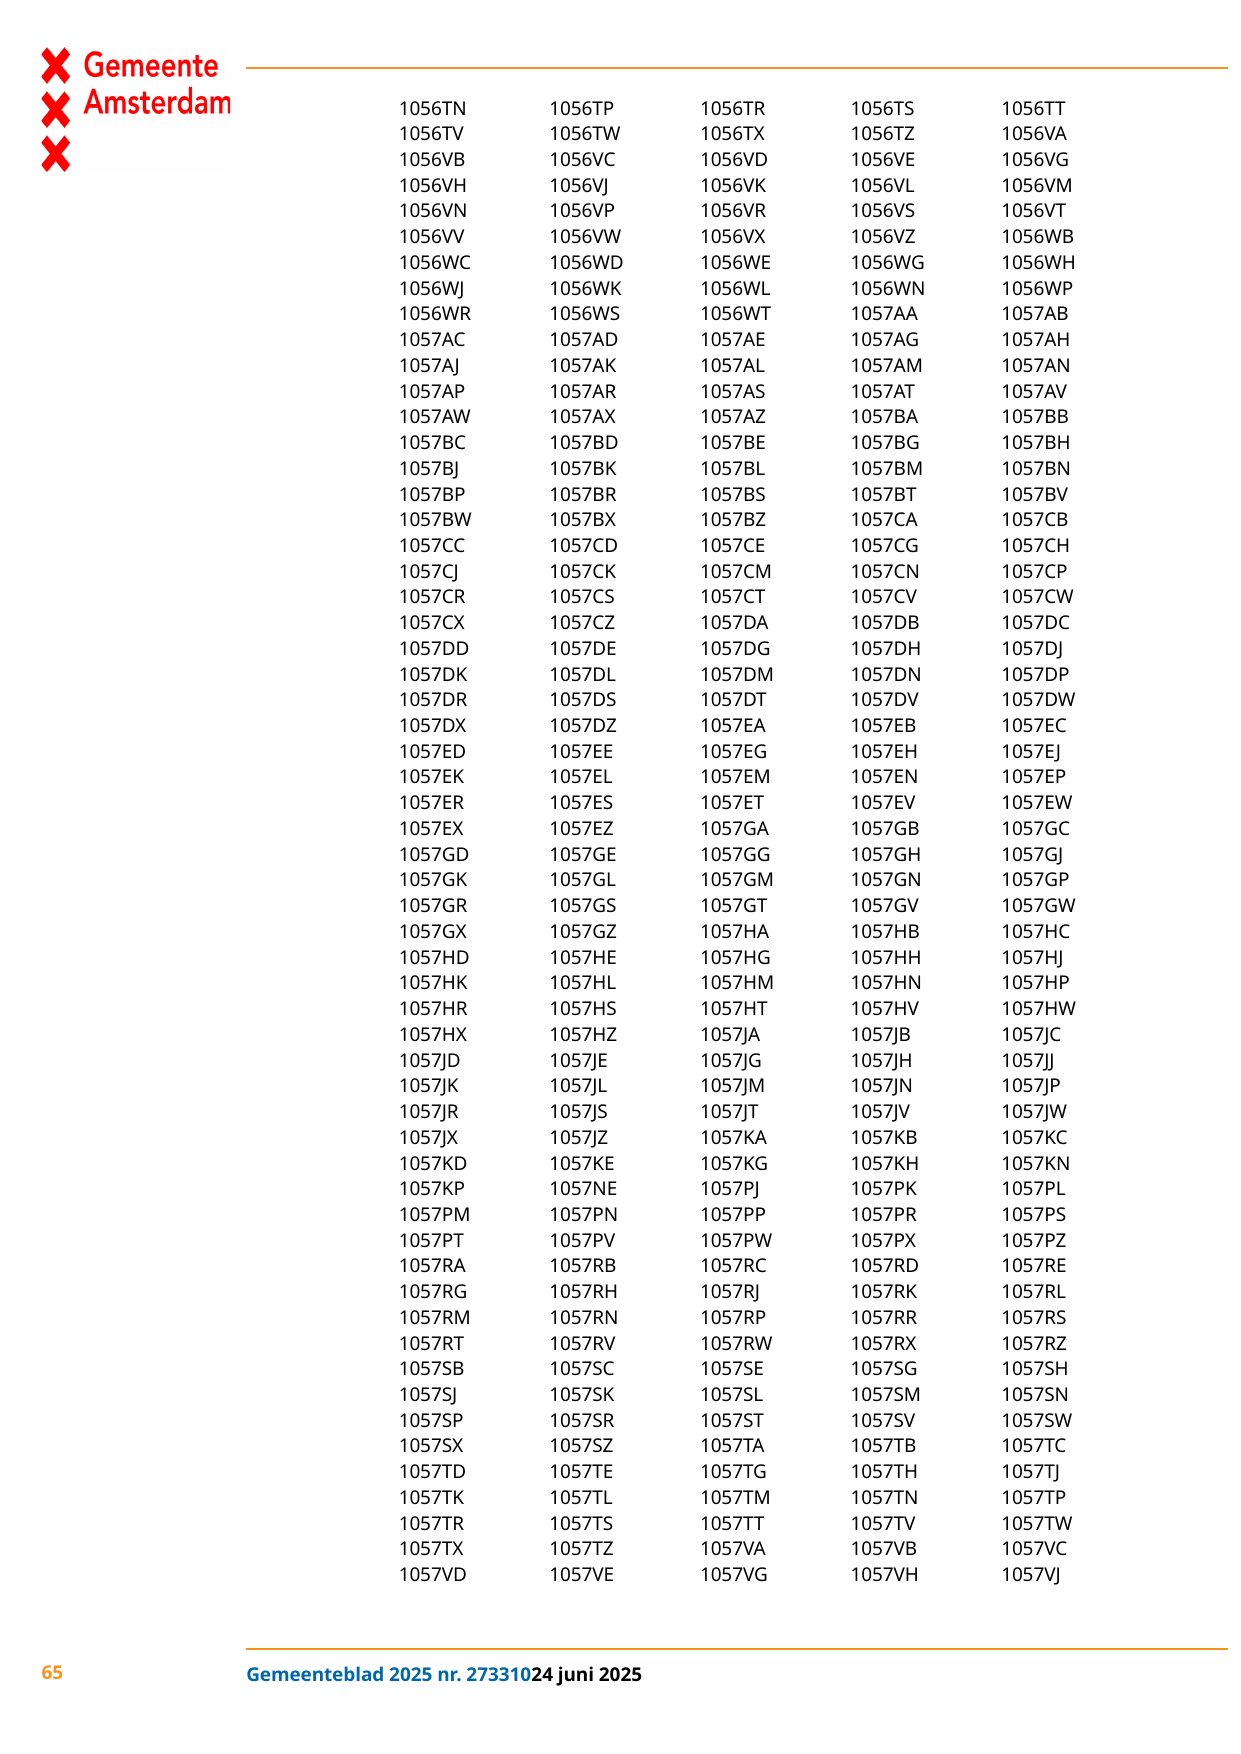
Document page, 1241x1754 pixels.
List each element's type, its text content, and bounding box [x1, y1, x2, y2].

table_cell 1057DT [700, 687, 850, 712]
table_cell 1057GB [850, 815, 1001, 841]
table_cell 1057GM [700, 867, 850, 892]
table_cell [248, 1150, 398, 1175]
table_cell 1057GT [700, 893, 850, 918]
table_cell 1057EZ [549, 815, 700, 841]
table_cell 1056VL [850, 172, 1001, 198]
table_cell 1056WB [1001, 224, 1152, 249]
table_cell [248, 429, 398, 455]
table_cell 1056WP [1001, 275, 1152, 301]
table_cell 1057AT [850, 378, 1001, 403]
table_cell 1056VS [850, 198, 1001, 223]
table_cell 1057AC [399, 326, 549, 352]
table_cell [248, 558, 398, 584]
table_cell 1057AV [1001, 378, 1152, 403]
table_cell 1057BC [399, 429, 549, 455]
table_cell 1056VG [1001, 146, 1152, 172]
table_cell 1056WJ [399, 275, 549, 301]
table_cell 1057EB [850, 712, 1001, 738]
table_cell 1057RX [850, 1330, 1001, 1356]
table_cell 1057KC [1001, 1124, 1152, 1150]
table_cell [248, 1381, 398, 1407]
table_cell [248, 609, 398, 635]
table_cell 1057GL [549, 867, 700, 892]
table_cell 1057DJ [1001, 635, 1152, 661]
table_cell 1056VV [399, 224, 549, 249]
table_cell 1057KE [549, 1150, 700, 1175]
table_cell 1056VB [399, 146, 549, 172]
table_cell 1057AL [700, 352, 850, 378]
table_cell 1057AG [850, 326, 1001, 352]
table_cell 1057HZ [549, 1021, 700, 1047]
table_cell 1057JC [1001, 1021, 1152, 1047]
table_cell 1057TW [1001, 1510, 1152, 1536]
table_cell [248, 1047, 398, 1072]
table_cell 1057KG [700, 1150, 850, 1175]
table_cell 1057EM [700, 764, 850, 789]
table_cell 1056VT [1001, 198, 1152, 223]
table_cell [248, 1407, 398, 1433]
table_cell 1056TZ [850, 121, 1001, 146]
table_cell 1056VN [399, 198, 549, 223]
table_cell 1057PK [850, 1175, 1001, 1201]
table_cell 1057TC [1001, 1433, 1152, 1458]
table_cell 1057RW [700, 1330, 850, 1356]
table_cell 1057PT [399, 1227, 549, 1253]
table_cell [248, 867, 398, 892]
table_cell 1056WN [850, 275, 1001, 301]
table_cell 1057CN [850, 558, 1001, 584]
table_cell 1057DA [700, 609, 850, 635]
table_cell 1057RD [850, 1253, 1001, 1278]
table_cell 1057PL [1001, 1175, 1152, 1201]
table_cell 1057GV [850, 893, 1001, 918]
table_cell 1057KB [850, 1124, 1001, 1150]
table_cell 1057TX [399, 1536, 549, 1561]
table_cell 1056WL [700, 275, 850, 301]
table_cell 1057EP [1001, 764, 1152, 789]
table_cell 1057GE [549, 841, 700, 867]
table_cell 1057ES [549, 790, 700, 815]
table_cell 1057AN [1001, 352, 1152, 378]
table_cell 1057RZ [1001, 1330, 1152, 1356]
table_cell 1057PM [399, 1201, 549, 1227]
table_cell [248, 481, 398, 506]
table_cell 1057JL [549, 1073, 700, 1098]
table_cell 1057JP [1001, 1073, 1152, 1098]
table_cell 1057PS [1001, 1201, 1152, 1227]
table_cell 1057JG [700, 1047, 850, 1072]
table_cell [248, 506, 398, 532]
table_cell 1057RN [549, 1304, 700, 1330]
table_cell [248, 378, 398, 403]
table_cell 1056VA [1001, 121, 1152, 146]
table_cell [248, 970, 398, 995]
table_cell 1057DZ [549, 712, 700, 738]
table_cell 1057TB [850, 1433, 1001, 1458]
table_cell [248, 326, 398, 352]
table_cell 1057AH [1001, 326, 1152, 352]
table_cell 1057SK [549, 1381, 700, 1407]
table_cell 1057RE [1001, 1253, 1152, 1278]
table_cell 1057EA [700, 712, 850, 738]
table_cell 1057BG [850, 429, 1001, 455]
table_cell 1057HL [549, 970, 700, 995]
table_cell 1057GP [1001, 867, 1152, 892]
table_cell [248, 95, 398, 121]
table_cell [248, 815, 398, 841]
table_cell 1057GW [1001, 893, 1152, 918]
table_cell 1057EN [850, 764, 1001, 789]
table_cell 1057BA [850, 404, 1001, 429]
table_cell 1057DC [1001, 609, 1152, 635]
table_cell 1057TN [850, 1484, 1001, 1510]
table_cell 1057JB [850, 1021, 1001, 1047]
table_cell 1057HP [1001, 970, 1152, 995]
table_cell 1057DV [850, 687, 1001, 712]
table_cell [248, 1561, 398, 1587]
table_cell [248, 1536, 398, 1561]
table_cell 1057PP [700, 1201, 850, 1227]
table_cell 1057KD [399, 1150, 549, 1175]
table_cell 1057GX [399, 918, 549, 944]
table_cell [248, 1175, 398, 1201]
table_cell [248, 687, 398, 712]
table_cell 1057HE [549, 944, 700, 969]
table_cell 1057JW [1001, 1098, 1152, 1124]
table_cell 1057BD [549, 429, 700, 455]
table_cell 1057KA [700, 1124, 850, 1150]
table_cell 1057EL [549, 764, 700, 789]
table_cell 1057PZ [1001, 1227, 1152, 1253]
table_cell 1057RG [399, 1278, 549, 1304]
table_cell 1057DP [1001, 661, 1152, 687]
table_cell 1057DB [850, 609, 1001, 635]
table_cell 1057AA [850, 301, 1001, 326]
table_cell 1057RA [399, 1253, 549, 1278]
table_cell 1057DW [1001, 687, 1152, 712]
table_cell 1057PV [549, 1227, 700, 1253]
table_cell 1056TV [399, 121, 549, 146]
table_cell 1057HW [1001, 995, 1152, 1021]
table_cell 1057JV [850, 1098, 1001, 1124]
table_cell 1057TJ [1001, 1459, 1152, 1484]
table_cell [248, 121, 398, 146]
table_cell 1057RB [549, 1253, 700, 1278]
table_cell 1057SH [1001, 1356, 1152, 1381]
table_cell [248, 764, 398, 789]
table_cell 1056VD [700, 146, 850, 172]
table_cell 1057VJ [1001, 1561, 1152, 1587]
table_cell 1057HA [700, 918, 850, 944]
table_cell 1056TP [549, 95, 700, 121]
table_cell [248, 1510, 398, 1536]
table_cell 1057AS [700, 378, 850, 403]
table_cell [248, 790, 398, 815]
table_cell 1056TX [700, 121, 850, 146]
table_cell 1056WR [399, 301, 549, 326]
table_cell 1057SL [700, 1381, 850, 1407]
table_cell 1056VJ [549, 172, 700, 198]
table_cell 1057SW [1001, 1407, 1152, 1433]
table_cell 1056VC [549, 146, 700, 172]
table_cell [248, 1356, 398, 1381]
table_cell 1057DH [850, 635, 1001, 661]
table_cell 1057EC [1001, 712, 1152, 738]
table_cell 1056TS [850, 95, 1001, 121]
table_cell 1057BT [850, 481, 1001, 506]
table_cell [248, 249, 398, 275]
table_cell 1056WC [399, 249, 549, 275]
table_cell 1057SM [850, 1381, 1001, 1407]
table_cell [248, 1073, 398, 1098]
table_cell 1057HK [399, 970, 549, 995]
table_cell [248, 1330, 398, 1356]
table_cell 1057GH [850, 841, 1001, 867]
table_cell 1057JD [399, 1047, 549, 1072]
table_cell 1056WE [700, 249, 850, 275]
table_cell 1057RL [1001, 1278, 1152, 1304]
table_cell [248, 1278, 398, 1304]
table_cell 1057CW [1001, 584, 1152, 609]
table_cell 1056VW [549, 224, 700, 249]
table_cell 1057RJ [700, 1278, 850, 1304]
table_cell 1057TH [850, 1459, 1001, 1484]
table_cell 1057RM [399, 1304, 549, 1330]
table_cell 1057TZ [549, 1536, 700, 1561]
table_cell [248, 352, 398, 378]
table_cell 1057AK [549, 352, 700, 378]
table_cell 1057HG [700, 944, 850, 969]
table_cell 1057GS [549, 893, 700, 918]
table_cell 1057HJ [1001, 944, 1152, 969]
table_cell 1057VC [1001, 1536, 1152, 1561]
table_cell 1057EG [700, 738, 850, 764]
table_cell 1057GA [700, 815, 850, 841]
table_cell 1057AP [399, 378, 549, 403]
table_cell 1057DN [850, 661, 1001, 687]
table_cell 1057ED [399, 738, 549, 764]
table_cell 1057SX [399, 1433, 549, 1458]
table_cell 1057GJ [1001, 841, 1152, 867]
table_cell 1057HD [399, 944, 549, 969]
table_cell 1057JX [399, 1124, 549, 1150]
table_cell 1057JJ [1001, 1047, 1152, 1072]
table_cell 1057AX [549, 404, 700, 429]
table_cell 1057DG [700, 635, 850, 661]
table_cell 1057DE [549, 635, 700, 661]
table_cell 1057BZ [700, 506, 850, 532]
table_cell 1056TW [549, 121, 700, 146]
table_cell 1057TG [700, 1459, 850, 1484]
table_cell 1057TP [1001, 1484, 1152, 1510]
table_cell 1057VB [850, 1536, 1001, 1561]
table_cell 1057PJ [700, 1175, 850, 1201]
table_cell 1057RT [399, 1330, 549, 1356]
table_cell 1057AE [700, 326, 850, 352]
table_cell 1057CB [1001, 506, 1152, 532]
table_cell 1057SJ [399, 1381, 549, 1407]
table_cell [248, 146, 398, 172]
table_cell 1057TS [549, 1510, 700, 1536]
table_cell 1057TV [850, 1510, 1001, 1536]
table_cell [248, 198, 398, 223]
table_cell 1057RK [850, 1278, 1001, 1304]
table_cell 1057DD [399, 635, 549, 661]
table_cell [248, 1098, 398, 1124]
table_cell 1057TA [700, 1433, 850, 1458]
table_cell [248, 995, 398, 1021]
table_cell 1057CT [700, 584, 850, 609]
table_cell 1057SV [850, 1407, 1001, 1433]
table_cell 1057TM [700, 1484, 850, 1510]
table_cell 1057SR [549, 1407, 700, 1433]
table_cell 1057BK [549, 455, 700, 481]
table_cell [248, 1304, 398, 1330]
table_cell 1056WH [1001, 249, 1152, 275]
table_cell 1057JH [850, 1047, 1001, 1072]
table_cell 1057ST [700, 1407, 850, 1433]
table_cell 1057CE [700, 532, 850, 558]
table_cell 1056VZ [850, 224, 1001, 249]
table_cell 1057BW [399, 506, 549, 532]
table_cell 1057CP [1001, 558, 1152, 584]
table_cell 1057TK [399, 1484, 549, 1510]
table_cell [248, 404, 398, 429]
table_cell 1057PW [700, 1227, 850, 1253]
table_cell 1057VG [700, 1561, 850, 1587]
table_cell 1056WG [850, 249, 1001, 275]
table_cell 1057BR [549, 481, 700, 506]
table_cell 1057DR [399, 687, 549, 712]
table_cell 1057SB [399, 1356, 549, 1381]
table_cell 1057VH [850, 1561, 1001, 1587]
table_cell 1057EJ [1001, 738, 1152, 764]
table_cell 1056VH [399, 172, 549, 198]
picture [41, 47, 231, 172]
table_cell 1057CD [549, 532, 700, 558]
table_cell 1057HH [850, 944, 1001, 969]
table_cell [248, 661, 398, 687]
table_cell [248, 584, 398, 609]
table_cell 1057AD [549, 326, 700, 352]
table_cell 1057GZ [549, 918, 700, 944]
table_cell 1057GG [700, 841, 850, 867]
table_cell 1057BE [700, 429, 850, 455]
table_cell 1057JT [700, 1098, 850, 1124]
table_cell 1057AJ [399, 352, 549, 378]
table_cell 1056WT [700, 301, 850, 326]
table_cell 1057TT [700, 1510, 850, 1536]
table_cell [248, 841, 398, 867]
table_cell 1057GK [399, 867, 549, 892]
table_cell 1057HC [1001, 918, 1152, 944]
table_cell 1057JN [850, 1073, 1001, 1098]
table_cell 1057TD [399, 1459, 549, 1484]
table_cell [248, 172, 398, 198]
table_cell 1057CM [700, 558, 850, 584]
table_cell 1057HV [850, 995, 1001, 1021]
table_cell 1057EH [850, 738, 1001, 764]
table_cell 1057DL [549, 661, 700, 687]
table_cell 1057CK [549, 558, 700, 584]
table_cell 1057DM [700, 661, 850, 687]
table_cell 1057BM [850, 455, 1001, 481]
table_cell 1057TL [549, 1484, 700, 1510]
table_cell 1057KN [1001, 1150, 1152, 1175]
table_cell 1057HX [399, 1021, 549, 1047]
table_cell 1057RH [549, 1278, 700, 1304]
table_cell 1057BH [1001, 429, 1152, 455]
table_cell [248, 1201, 398, 1227]
table_cell 1057RR [850, 1304, 1001, 1330]
table_cell 1057EV [850, 790, 1001, 815]
table_cell 1057RV [549, 1330, 700, 1356]
table_cell 1057BJ [399, 455, 549, 481]
table_cell 1057TE [549, 1459, 700, 1484]
table_cell 1057VD [399, 1561, 549, 1587]
table_cell 1057GC [1001, 815, 1152, 841]
table_cell 1057AW [399, 404, 549, 429]
table_cell 1057JZ [549, 1124, 700, 1150]
table_cell [248, 455, 398, 481]
table_cell 1057SG [850, 1356, 1001, 1381]
table_cell 1057AM [850, 352, 1001, 378]
table_cell [248, 635, 398, 661]
table_cell [248, 1227, 398, 1253]
table_cell [248, 918, 398, 944]
table_cell 1057BX [549, 506, 700, 532]
table_cell 1057BL [700, 455, 850, 481]
table_cell 1057SN [1001, 1381, 1152, 1407]
table_cell 1057GN [850, 867, 1001, 892]
table_cell 1056WD [549, 249, 700, 275]
table_cell 1057BN [1001, 455, 1152, 481]
table_cell 1057RS [1001, 1304, 1152, 1330]
table_cell 1056WK [549, 275, 700, 301]
table_cell 1057KP [399, 1175, 549, 1201]
table_cell [248, 712, 398, 738]
table_cell 1057SP [399, 1407, 549, 1433]
table_cell [248, 532, 398, 558]
table_cell 1057AB [1001, 301, 1152, 326]
table_cell 1057JM [700, 1073, 850, 1098]
table_cell 1057GD [399, 841, 549, 867]
table_cell 1057JS [549, 1098, 700, 1124]
table_cell 1056VX [700, 224, 850, 249]
table_cell 1057RC [700, 1253, 850, 1278]
table_cell 1057DS [549, 687, 700, 712]
table_cell 1056VE [850, 146, 1001, 172]
table_cell 1057SE [700, 1356, 850, 1381]
table_cell 1057PR [850, 1201, 1001, 1227]
table_cell 1056VM [1001, 172, 1152, 198]
table_cell [248, 944, 398, 969]
table_cell 1057EW [1001, 790, 1152, 815]
table_cell 1057TR [399, 1510, 549, 1536]
table_cell 1056VK [700, 172, 850, 198]
table_cell 1057AZ [700, 404, 850, 429]
table_cell 1056WS [549, 301, 700, 326]
table_cell [248, 1484, 398, 1510]
table_cell 1057HB [850, 918, 1001, 944]
table_cell 1057EK [399, 764, 549, 789]
table_cell 1056TT [1001, 95, 1152, 121]
table_cell 1057JK [399, 1073, 549, 1098]
table_cell 1057CJ [399, 558, 549, 584]
table_cell 1057VA [700, 1536, 850, 1561]
table_cell 1057CX [399, 609, 549, 635]
table_cell 1057HT [700, 995, 850, 1021]
table_cell 1057CC [399, 532, 549, 558]
table_cell 1057PN [549, 1201, 700, 1227]
table_cell 1057EE [549, 738, 700, 764]
table_cell [248, 1124, 398, 1150]
table_cell 1057JR [399, 1098, 549, 1124]
table_cell 1057BV [1001, 481, 1152, 506]
table_cell [248, 1253, 398, 1278]
table_cell 1057CV [850, 584, 1001, 609]
table_cell 1057DX [399, 712, 549, 738]
table_cell 1057BS [700, 481, 850, 506]
table_cell 1057HN [850, 970, 1001, 995]
table_cell 1057SC [549, 1356, 700, 1381]
table_cell 1056TN [399, 95, 549, 121]
table_cell [248, 301, 398, 326]
table_cell 1057HS [549, 995, 700, 1021]
table_cell 1057KH [850, 1150, 1001, 1175]
table_cell 1057ET [700, 790, 850, 815]
table_cell 1057HR [399, 995, 549, 1021]
table_cell 1057CH [1001, 532, 1152, 558]
table_cell 1057AR [549, 378, 700, 403]
table_cell 1057SZ [549, 1433, 700, 1458]
table_cell 1057EX [399, 815, 549, 841]
table_cell 1057DK [399, 661, 549, 687]
table_cell 1057BP [399, 481, 549, 506]
table_cell 1056VP [549, 198, 700, 223]
table_cell 1057PX [850, 1227, 1001, 1253]
table_cell [248, 738, 398, 764]
table_cell 1056TR [700, 95, 850, 121]
table_cell 1057CR [399, 584, 549, 609]
table_cell [248, 893, 398, 918]
table_cell 1057ER [399, 790, 549, 815]
table_cell 1057JE [549, 1047, 700, 1072]
table_cell [248, 1459, 398, 1484]
table_cell 1057VE [549, 1561, 700, 1587]
table_cell 1057RP [700, 1304, 850, 1330]
table_cell [248, 1433, 398, 1458]
table_cell 1056VR [700, 198, 850, 223]
table_cell 1057NE [549, 1175, 700, 1201]
table_cell [248, 275, 398, 301]
table_cell [248, 1021, 398, 1047]
table_cell 1057JA [700, 1021, 850, 1047]
table_cell [248, 224, 398, 249]
table_cell 1057BB [1001, 404, 1152, 429]
table_cell 1057CA [850, 506, 1001, 532]
table_cell 1057CS [549, 584, 700, 609]
table_cell 1057HM [700, 970, 850, 995]
table_cell 1057CG [850, 532, 1001, 558]
table_cell 1057GR [399, 893, 549, 918]
table_cell 1057CZ [549, 609, 700, 635]
